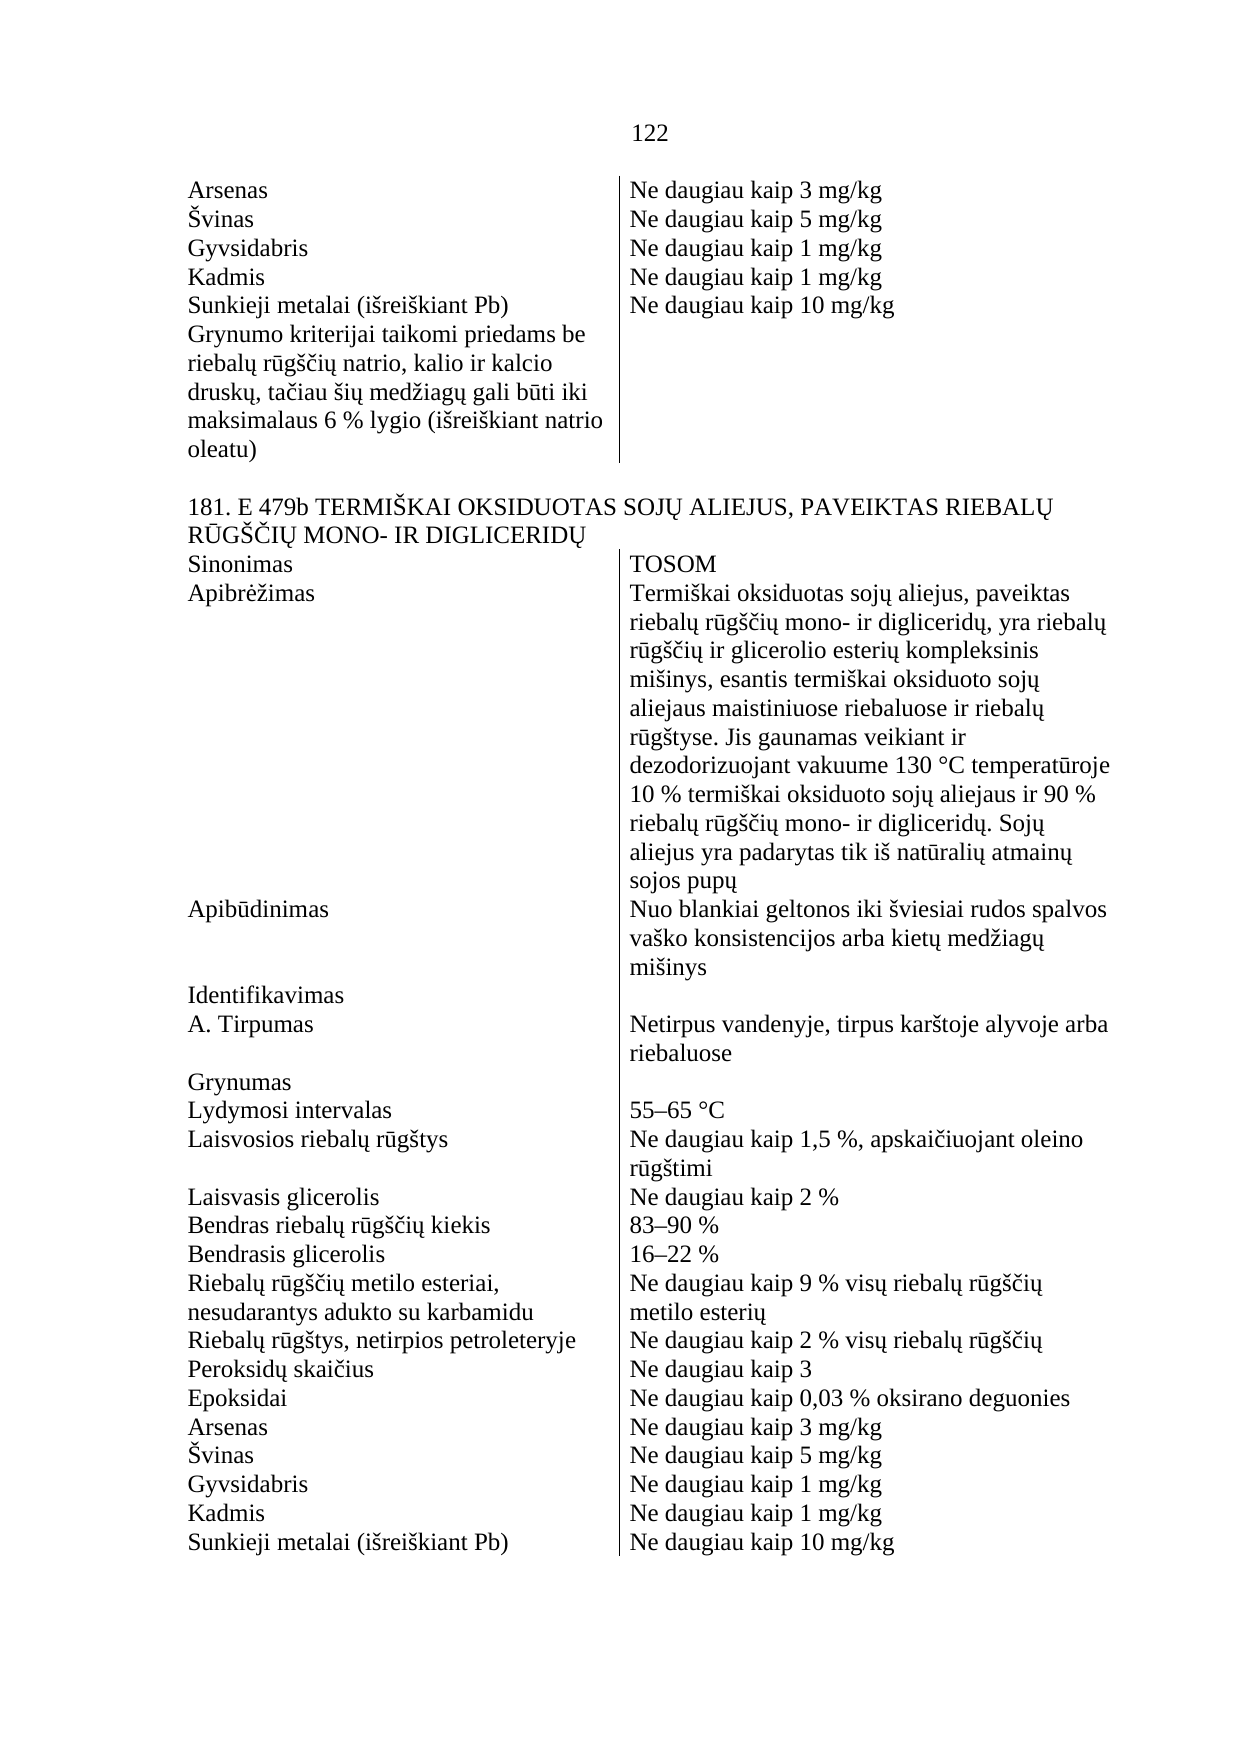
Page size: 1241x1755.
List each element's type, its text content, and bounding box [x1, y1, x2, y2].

table_cell Laisvasis glicerolis [177, 1182, 619, 1211]
table_cell [620, 1067, 1122, 1096]
table_cell Apibūdinimas [177, 894, 619, 981]
table_cell Arsenas [177, 1412, 619, 1441]
table_cell Bendras riebalų rūgščių kiekis [177, 1211, 619, 1239]
table_cell Peroksidų skaičius [177, 1354, 619, 1383]
table_cell Bendrasis glicerolis [177, 1239, 619, 1268]
table_cell Riebalų rūgštys, netirpios petroleteryje [177, 1326, 619, 1354]
table_cell Sunkieji metalai (išreiškiant Pb) [177, 1527, 619, 1556]
table_cell Laisvosios riebalų rūgštys [177, 1124, 619, 1182]
table_header 181. E 479b TERMIŠKAI OKSIDUOTAS SOJŲ ALIEJUS, PAVEIKTAS RIEBALŲ RŪGŠČIŲ MONO- IR DIGLICERIDŲ [177, 492, 1122, 549]
table_cell Ne daugiau kaip 3 mg/kg [620, 1412, 1122, 1441]
table_cell [620, 319, 1122, 463]
table_cell Gyvsidabris [177, 1469, 619, 1498]
table_cell Ne daugiau kaip 1,5 %, apskaičiuojant oleino rūgštimi [620, 1124, 1122, 1182]
table_cell Nuo blankiai geltonos iki šviesiai rudos spalvos vaško konsistencijos arba kietų medžiagų mišinys [620, 894, 1122, 981]
table_cell Kadmis [177, 1498, 619, 1527]
table_cell Ne daugiau kaip 1 mg/kg [620, 233, 1122, 262]
table_cell Epoksidai [177, 1383, 619, 1412]
table_cell Ne daugiau kaip 3 [620, 1354, 1122, 1383]
table_cell Ne daugiau kaip 3 mg/kg [620, 176, 1122, 204]
table_cell Gyvsidabris [177, 233, 619, 262]
table_cell Ne daugiau kaip 10 mg/kg [620, 291, 1122, 319]
table_cell Ne daugiau kaip 5 mg/kg [620, 1441, 1122, 1469]
table_cell Ne daugiau kaip 1 mg/kg [620, 1498, 1122, 1527]
table_cell Grynumas [177, 1067, 619, 1096]
table_cell 16–22 % [620, 1239, 1122, 1268]
table_cell A. Tirpumas [177, 1009, 619, 1067]
table_cell Grynumo kriterijai taikomi priedams be riebalų rūgščių natrio, kalio ir kalcio druskų, tačiau šių medžiagų gali būti iki maksimalaus 6 % lygio (išreiškiant natrio oleatu) [177, 319, 619, 463]
table_cell Ne daugiau kaip 9 % visų riebalų rūgščių metilo esterių [620, 1268, 1122, 1326]
table_cell Sunkieji metalai (išreiškiant Pb) [177, 291, 619, 319]
table_cell Ne daugiau kaip 10 mg/kg [620, 1527, 1122, 1556]
table_cell [620, 981, 1122, 1009]
table_cell Lydymosi intervalas [177, 1096, 619, 1124]
table_cell Ne daugiau kaip 2 % visų riebalų rūgščių [620, 1326, 1122, 1354]
table_cell Kadmis [177, 262, 619, 291]
table_cell 83–90 % [620, 1211, 1122, 1239]
table_cell Netirpus vandenyje, tirpus karštoje alyvoje arba riebaluose [620, 1009, 1122, 1067]
table_cell Švinas [177, 1441, 619, 1469]
table_cell Ne daugiau kaip 2 % [620, 1182, 1122, 1211]
table_cell Ne daugiau kaip 1 mg/kg [620, 262, 1122, 291]
table_cell TOSOM [620, 549, 1122, 578]
table_cell Sinonimas [177, 549, 619, 578]
table_cell Termiškai oksiduotas sojų aliejus, paveiktas riebalų rūgščių mono- ir digliceridų, yra riebalų rūgščių ir glicerolio esterių kompleksinis mišinys, esantis termiškai oksiduoto sojų aliejaus maistiniuose riebaluose ir riebalų rūgštyse. Jis gaunamas veikiant ir dezodorizuojant vakuume 130 °C temperatūroje 10 % termiškai oksiduoto sojų aliejaus ir 90 % riebalų rūgščių mono- ir digliceridų. Sojų aliejus yra padarytas tik iš natūralių atmainų sojos pupų [620, 578, 1122, 894]
table_cell Ne daugiau kaip 0,03 % oksirano deguonies [620, 1383, 1122, 1412]
table_cell Arsenas [177, 176, 619, 204]
table_cell Apibrėžimas [177, 578, 619, 894]
table_cell Identifikavimas [177, 981, 619, 1009]
table_cell Ne daugiau kaip 1 mg/kg [620, 1469, 1122, 1498]
table_cell Ne daugiau kaip 5 mg/kg [620, 204, 1122, 233]
table_cell Riebalų rūgščių metilo esteriai, nesudarantys adukto su karbamidu [177, 1268, 619, 1326]
table_cell Švinas [177, 204, 619, 233]
table_cell 55–65 °C [620, 1096, 1122, 1124]
